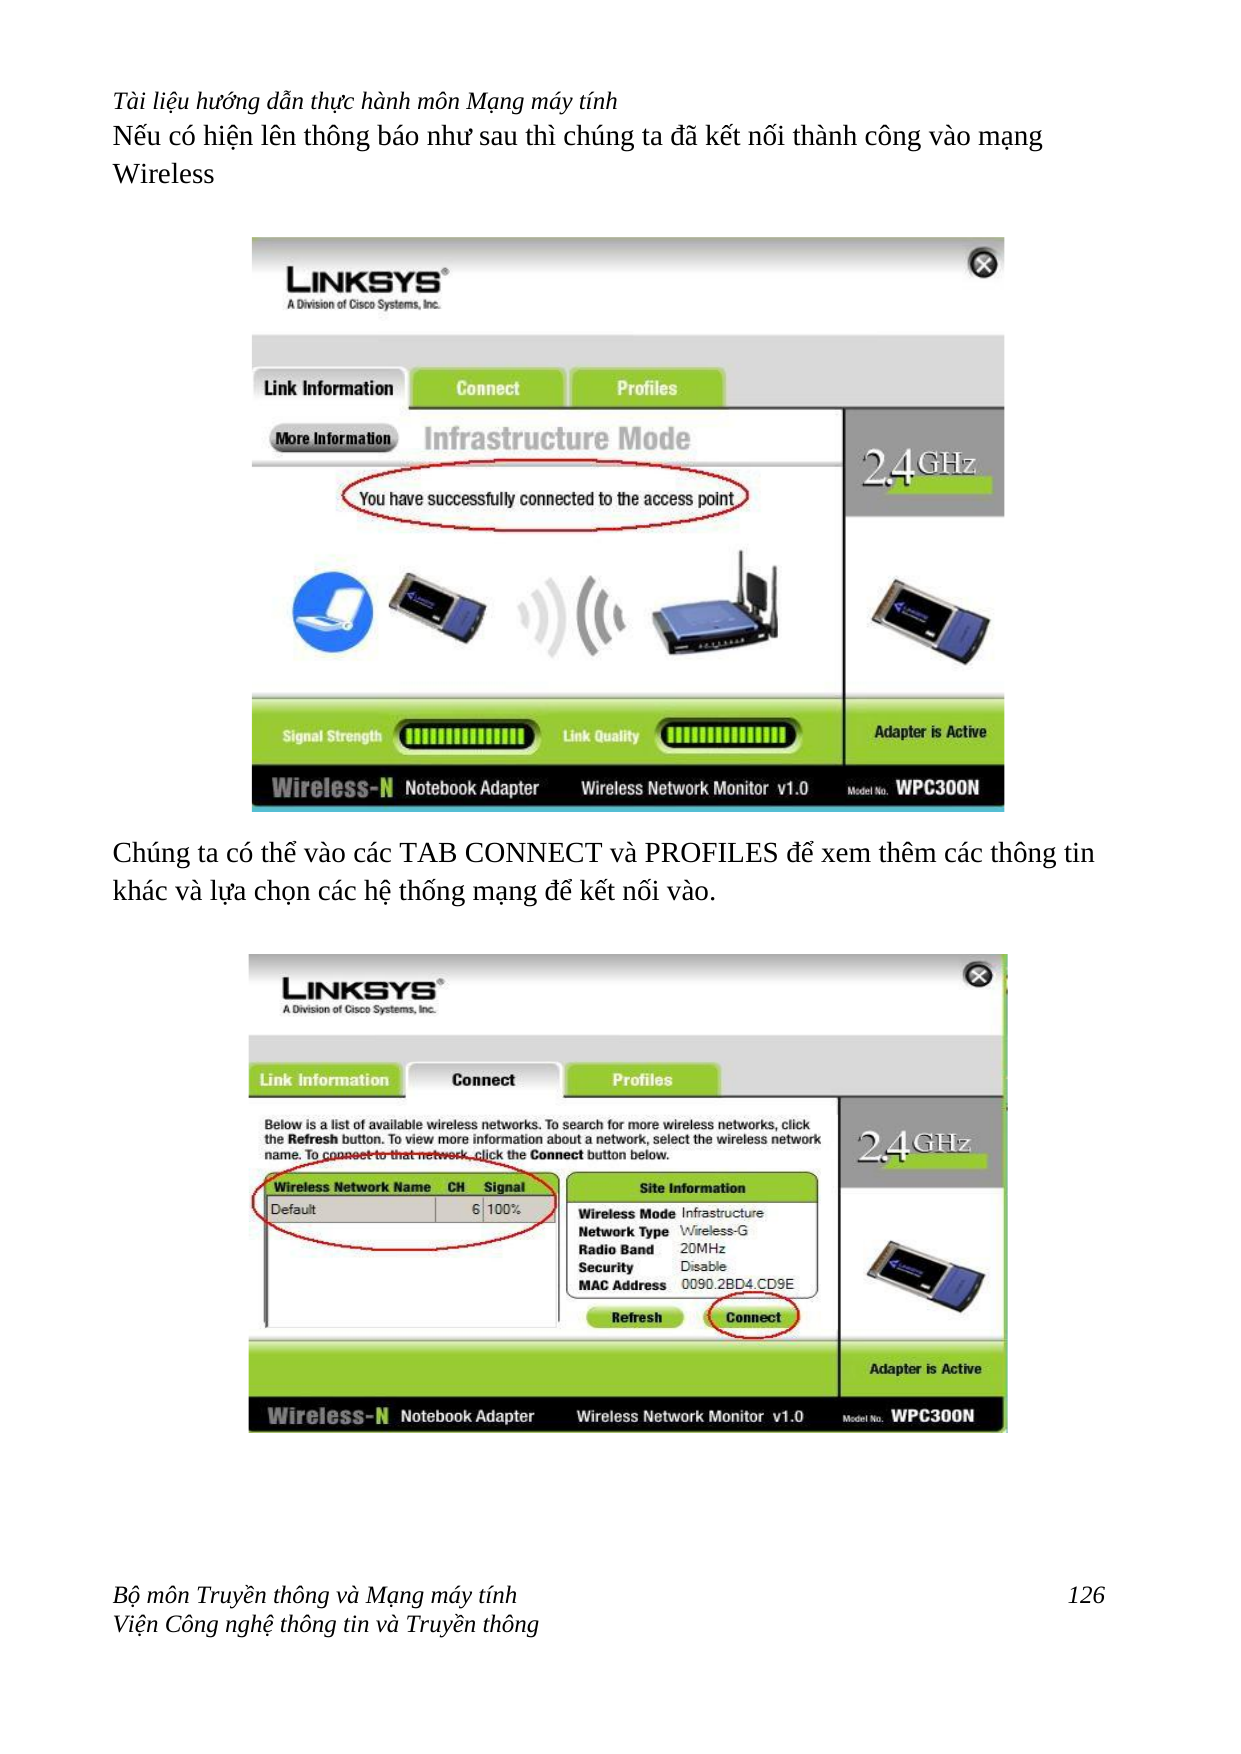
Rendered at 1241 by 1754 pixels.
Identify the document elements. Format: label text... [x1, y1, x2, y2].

picture [251, 237, 1005, 812]
picture [248, 954, 1008, 1433]
text Chúng ta có thể vào các TAB CONNECT và PROFILES để xem thêm các thông tin khác và lựa chọn các hệ thống mạng để kết nối vào. [112, 835, 1113, 907]
text Nếu có hiện lên thông báo như sau thì chúng ta đã kết nối thành công vào mạng Wireless [112, 118, 1065, 189]
